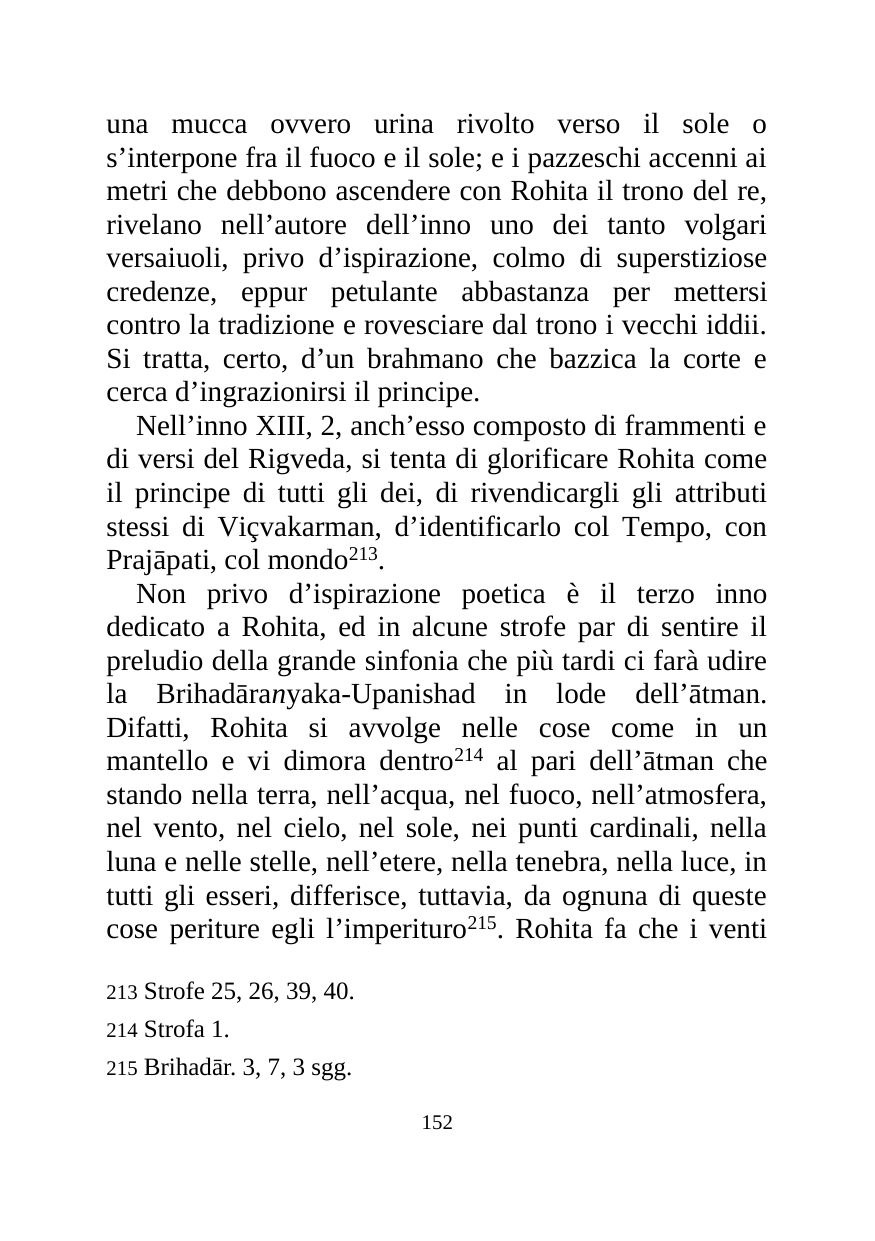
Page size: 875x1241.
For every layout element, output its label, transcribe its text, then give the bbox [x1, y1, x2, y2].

text Brihadār. 3, 7, 3 sgg. [106, 1052, 768, 1080]
text Strofa 1. [106, 1014, 768, 1043]
text Strofe 25, 26, 39, 40. [106, 976, 768, 1005]
text Non privo d’ispirazione poetica è il terzo inno dedicato a Rohita, ed in alcune strofe par di sentire il preludio della grande sinfonia che più tardi ci farà udire la Brihadāranyaka-Upanishad in lode dell’ātman. Difatti, Rohita si avvolge nelle cose come in un mantello e vi dimora dentro al pari dell’ātman che stando nella terra, nell’acqua, nel fuoco, nell’atmosfera, nel vento, nel cielo, nel sole, nei punti cardinali, nella luna e nelle stelle, nell’etere, nella tenebra, nella luce, in tutti gli esseri, differisce, tuttavia, da ognuna di queste cose periture egli l’imperituro. Rohita fa che i venti [106, 576, 768, 945]
text una mucca ovvero urina rivolto verso il sole o s’interpone fra il fuoco e il sole; e i pazzeschi accenni ai metri che debbono ascendere con Rohita il trono del re, rivelano nell’autore dell’inno uno dei tanto volgari versaiuoli, privo d’ispirazione, colmo di superstiziose credenze, eppur petulante abbastanza per mettersi contro la tradizione e rovesciare dal trono i vecchi iddii. Si tratta, certo, d’un brahmano che bazzica la corte e cerca d’ingrazionirsi il principe. [106, 106, 768, 408]
text Nell’inno XIII, 2, anch’esso composto di frammenti e di versi del Rigveda, si tenta di glorificare Rohita come il principe di tutti gli dei, di rivendicargli gli attributi stessi di Viçvakarman, d’identificarlo col Tempo, con Prajāpati, col mondo. [106, 408, 768, 576]
